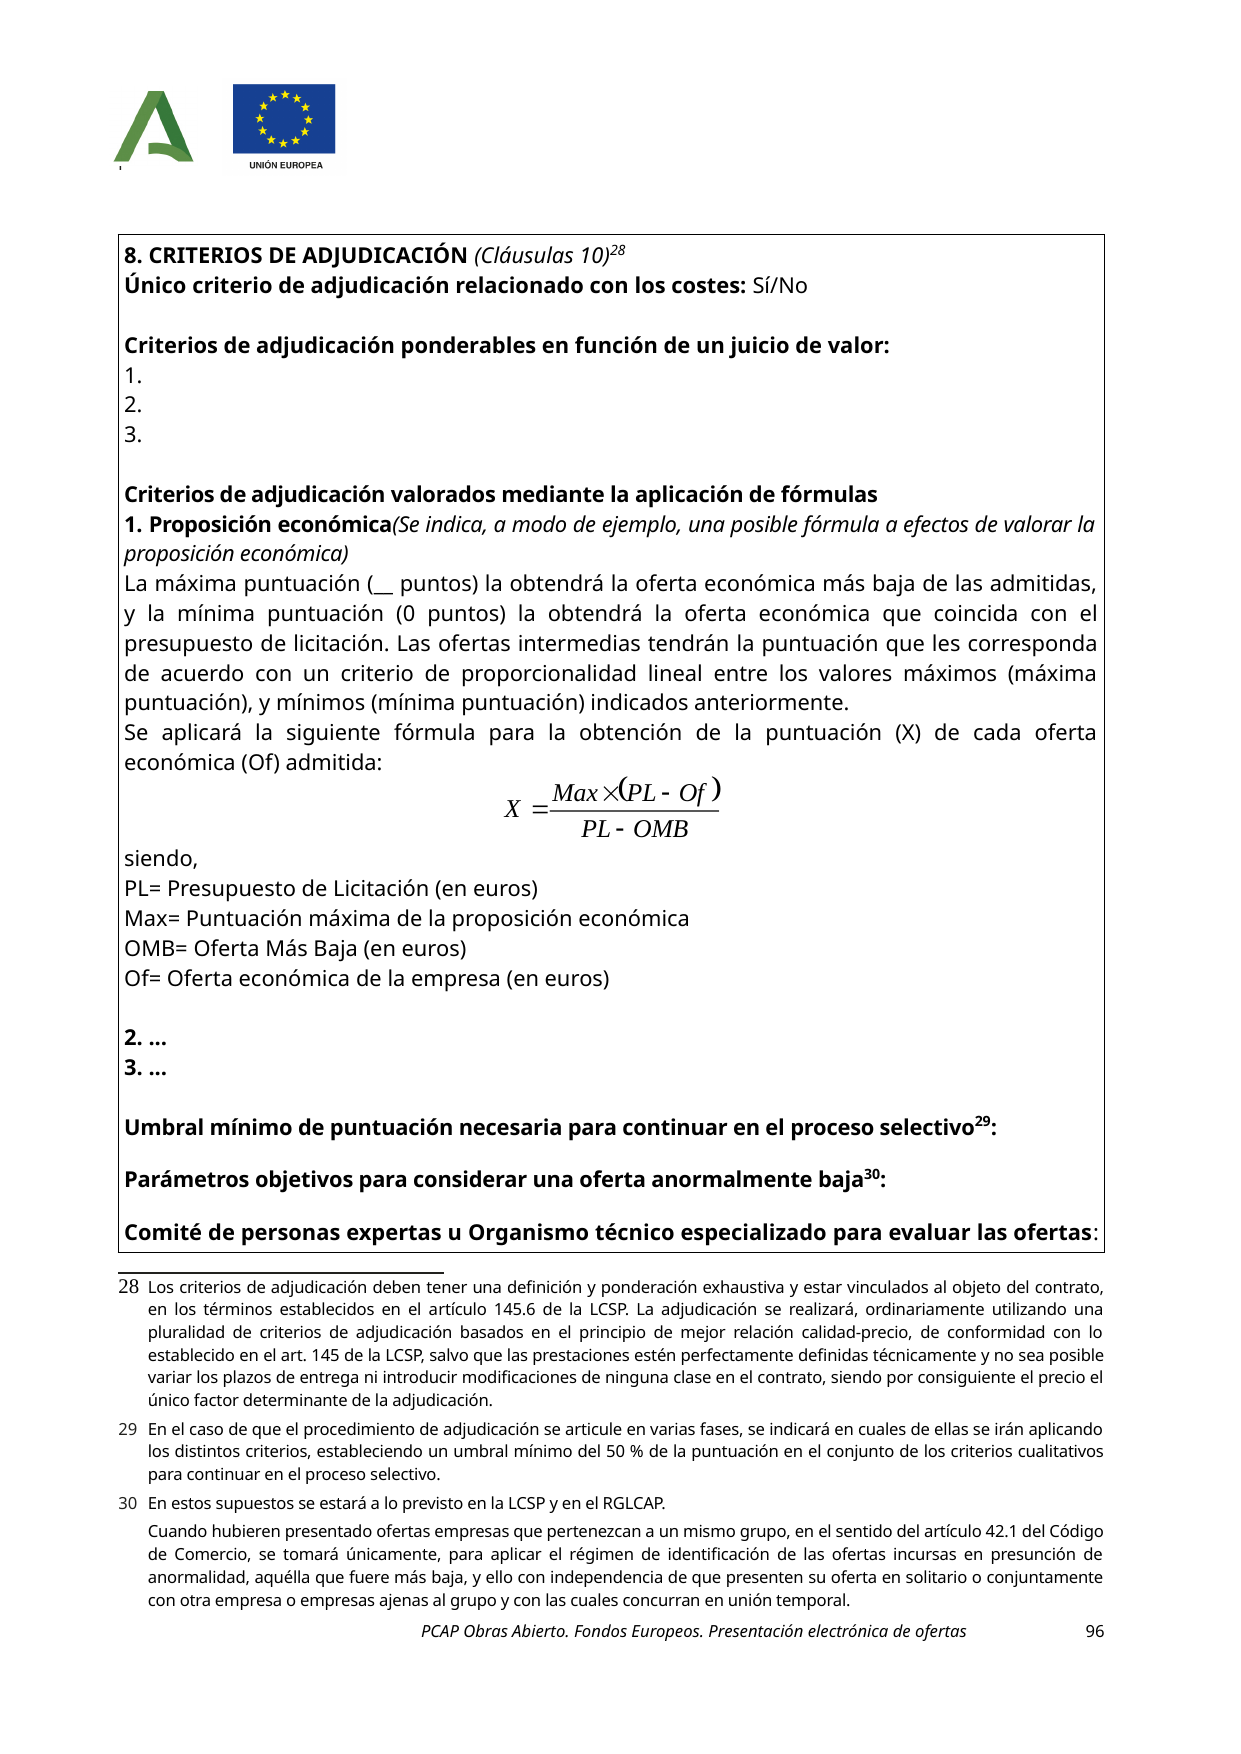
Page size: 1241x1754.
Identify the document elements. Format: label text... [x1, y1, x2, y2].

picture [109, 86, 198, 166]
table_header 8. CRITERIOS DE ADJUDICACIÓN (Cláusulas 10) Único criterio de adjudicación relacionado con los costes: Sí/No Criterios de adjudicación ponderables en función de un juicio de valor: 1. 2. 3. Criterios de adjudicación valorados mediante la aplicación de fórmulas 1. Proposición económica(Se indica, a modo de ejemplo, una posible fórmula a efectos de valorar la proposición económica) La máxima puntuación (__ puntos) la obtendrá la oferta económica más baja de las admitidas, y la mínima puntuación (0 puntos) la obtendrá la oferta económica que coincida con el presupuesto de licitación. Las ofertas intermedias tendrán la puntuación que les corresponda de acuerdo con un criterio de proporcionalidad lineal entre los valores máximos (máxima puntuación), y mínimos (mínima puntuación) indicados anteriormente. Se aplicará la siguiente fórmula para la obtención de la puntuación (X) de cada oferta económica (Of) admitida: siendo, PL= Presupuesto de Licitación (en euros) Max= Puntuación máxima de la proposición económica OMB= Oferta Más Baja (en euros) Of= Oferta económica de la empresa (en euros) 2. ... 3. ... Umbral mínimo de puntuación necesaria para continuar en el proceso selectivo: Parámetros objetivos para considerar una oferta anormalmente baja: Comité de personas expertas u Organismo técnico especializado para evaluar las ofertas: [119, 235, 1104, 1252]
picture [221, 78, 347, 176]
